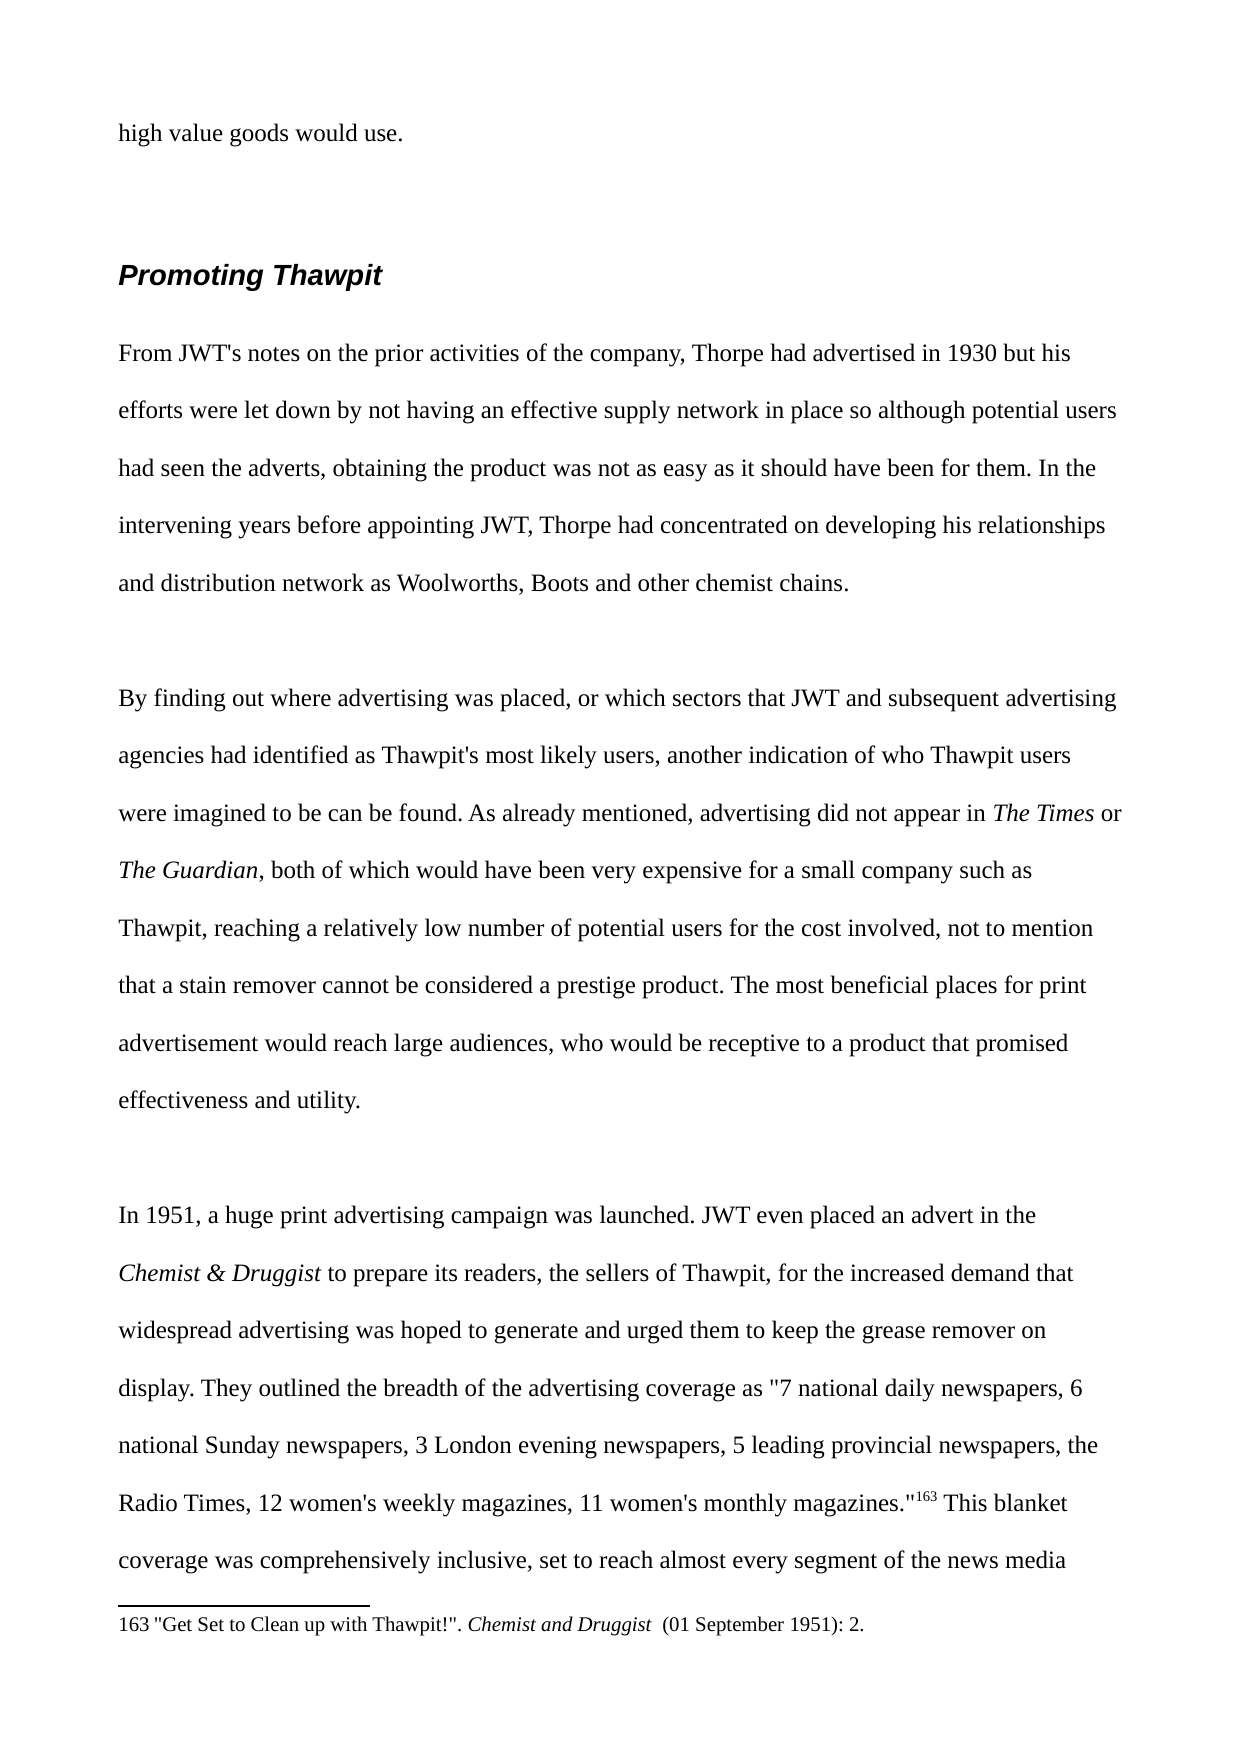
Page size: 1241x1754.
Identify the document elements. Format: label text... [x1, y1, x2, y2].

subtitle Promoting Thawpit [118, 258, 1122, 292]
text From JWT's notes on the prior activities of the company, Thorpe had advertised in 1930 but his efforts were let down by not having an effective supply network in place so although potential users had seen the adverts, obtaining the product was not as easy as it should have been for them. In the intervening years before appointing JWT, Thorpe had concentrated on developing his relationships and distribution network as Woolworths, Boots and other chemist chains. [118, 338, 1122, 596]
text "Get Set to Clean up with Thawpit!". Chemist and Druggist (01 September 1951): 2. [118, 1612, 1122, 1636]
text In 1951, a huge print advertising campaign was launched. JWT even placed an advert in the Chemist & Druggist to prepare its readers, the sellers of Thawpit, for the increased demand that widespread advertising was hoped to generate and urged them to keep the grease remover on display. They outlined the breadth of the advertising coverage as "7 national daily newspapers, 6 national Sunday newspapers, 3 London evening newspapers, 5 leading provincial newspapers, the Radio Times, 12 women's weekly magazines, 11 women's monthly magazines." This blanket coverage was comprehensively inclusive, set to reach almost every segment of the news media [118, 1200, 1122, 1574]
text By finding out where advertising was placed, or which sectors that JWT and subsequent advertising agencies had identified as Thawpit's most likely users, another indication of who Thawpit users were imagined to be can be found. As already mentioned, advertising did not appear in The Times or The Guardian, both of which would have been very expensive for a small company such as Thawpit, reaching a relatively low number of potential users for the cost involved, not to mention that a stain remover cannot be considered a prestige product. The most beneficial places for print advertisement would reach large audiences, who would be receptive to a product that promised effectiveness and utility. [118, 683, 1122, 1114]
text high value goods would use. [118, 118, 1122, 147]
